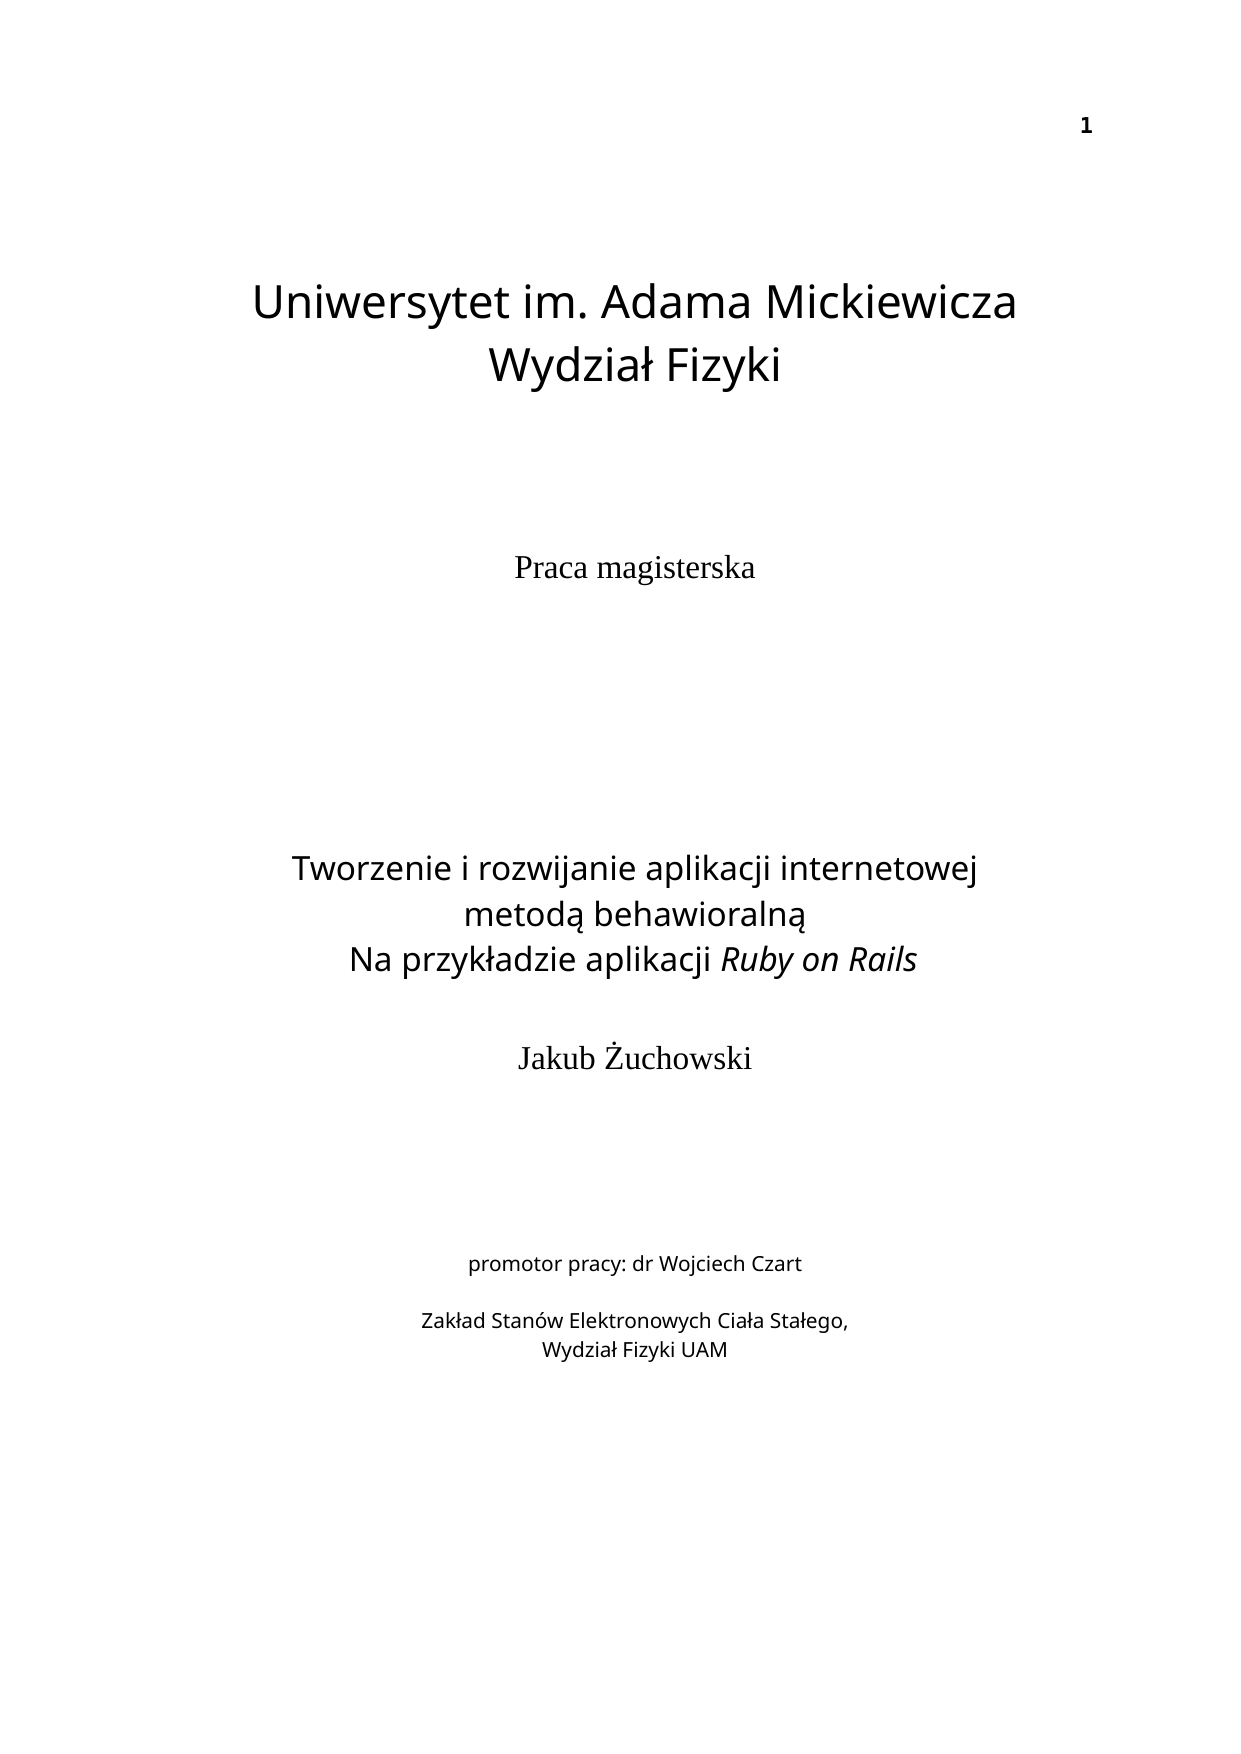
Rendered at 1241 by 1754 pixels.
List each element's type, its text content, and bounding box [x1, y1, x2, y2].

text Wydział Fizyki UAM [177, 1335, 1093, 1363]
text Jakub Żuchowski [177, 1039, 1093, 1077]
text Na przykładzie aplikacji Ruby on Rails [177, 936, 1093, 981]
text promotor pracy: dr Wojciech Czart [177, 1249, 1093, 1278]
text Uniwersytet im. Adama Mickiewicza [177, 270, 1093, 332]
text Praca magisterska [177, 548, 1093, 586]
text Tworzenie i rozwijanie aplikacji internetowej metodą behawioralną [177, 845, 1093, 936]
text Zakład Stanów Elektronowych Ciała Stałego, [177, 1306, 1093, 1335]
text Wydział Fizyki [177, 332, 1093, 395]
